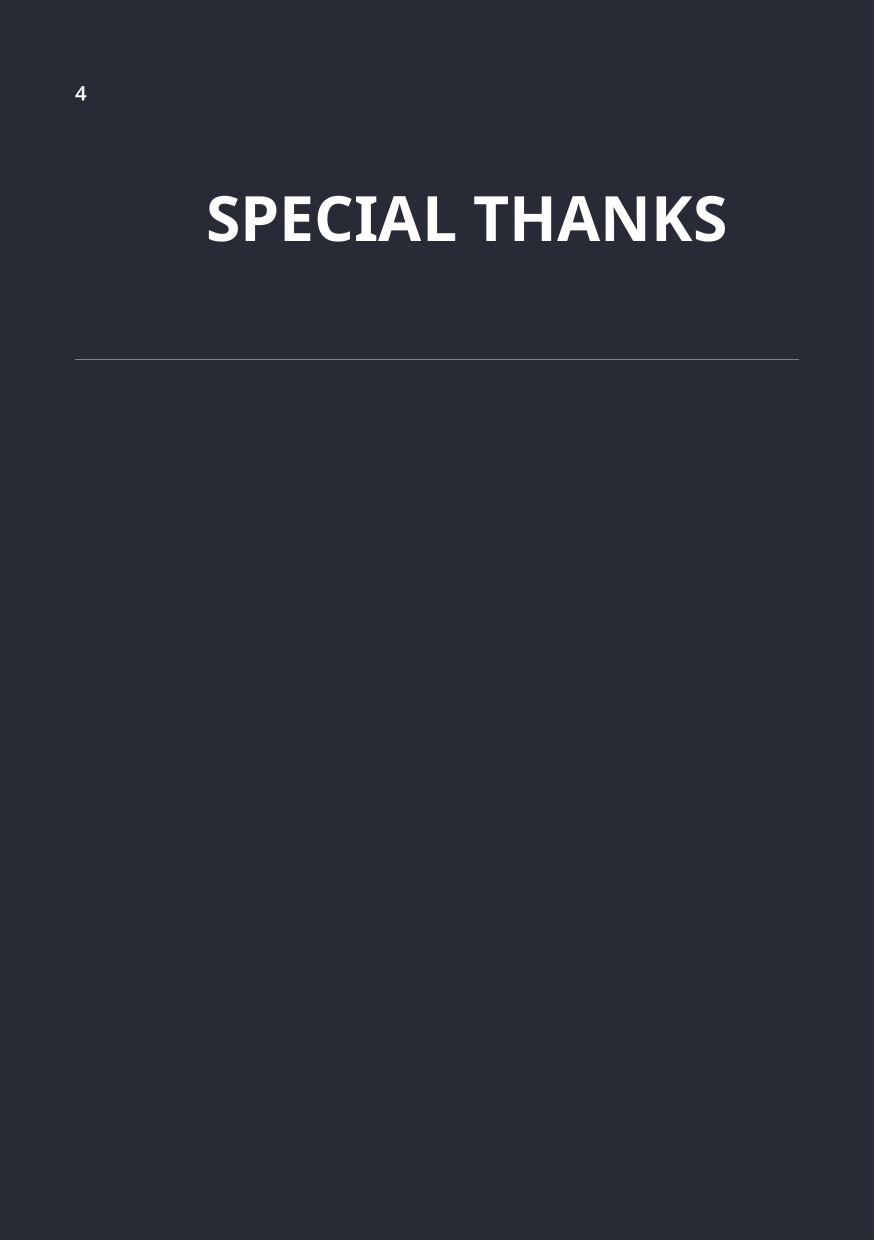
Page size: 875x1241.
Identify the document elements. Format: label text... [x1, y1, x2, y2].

subtitle SPECIAL THANKS [134, 175, 799, 260]
